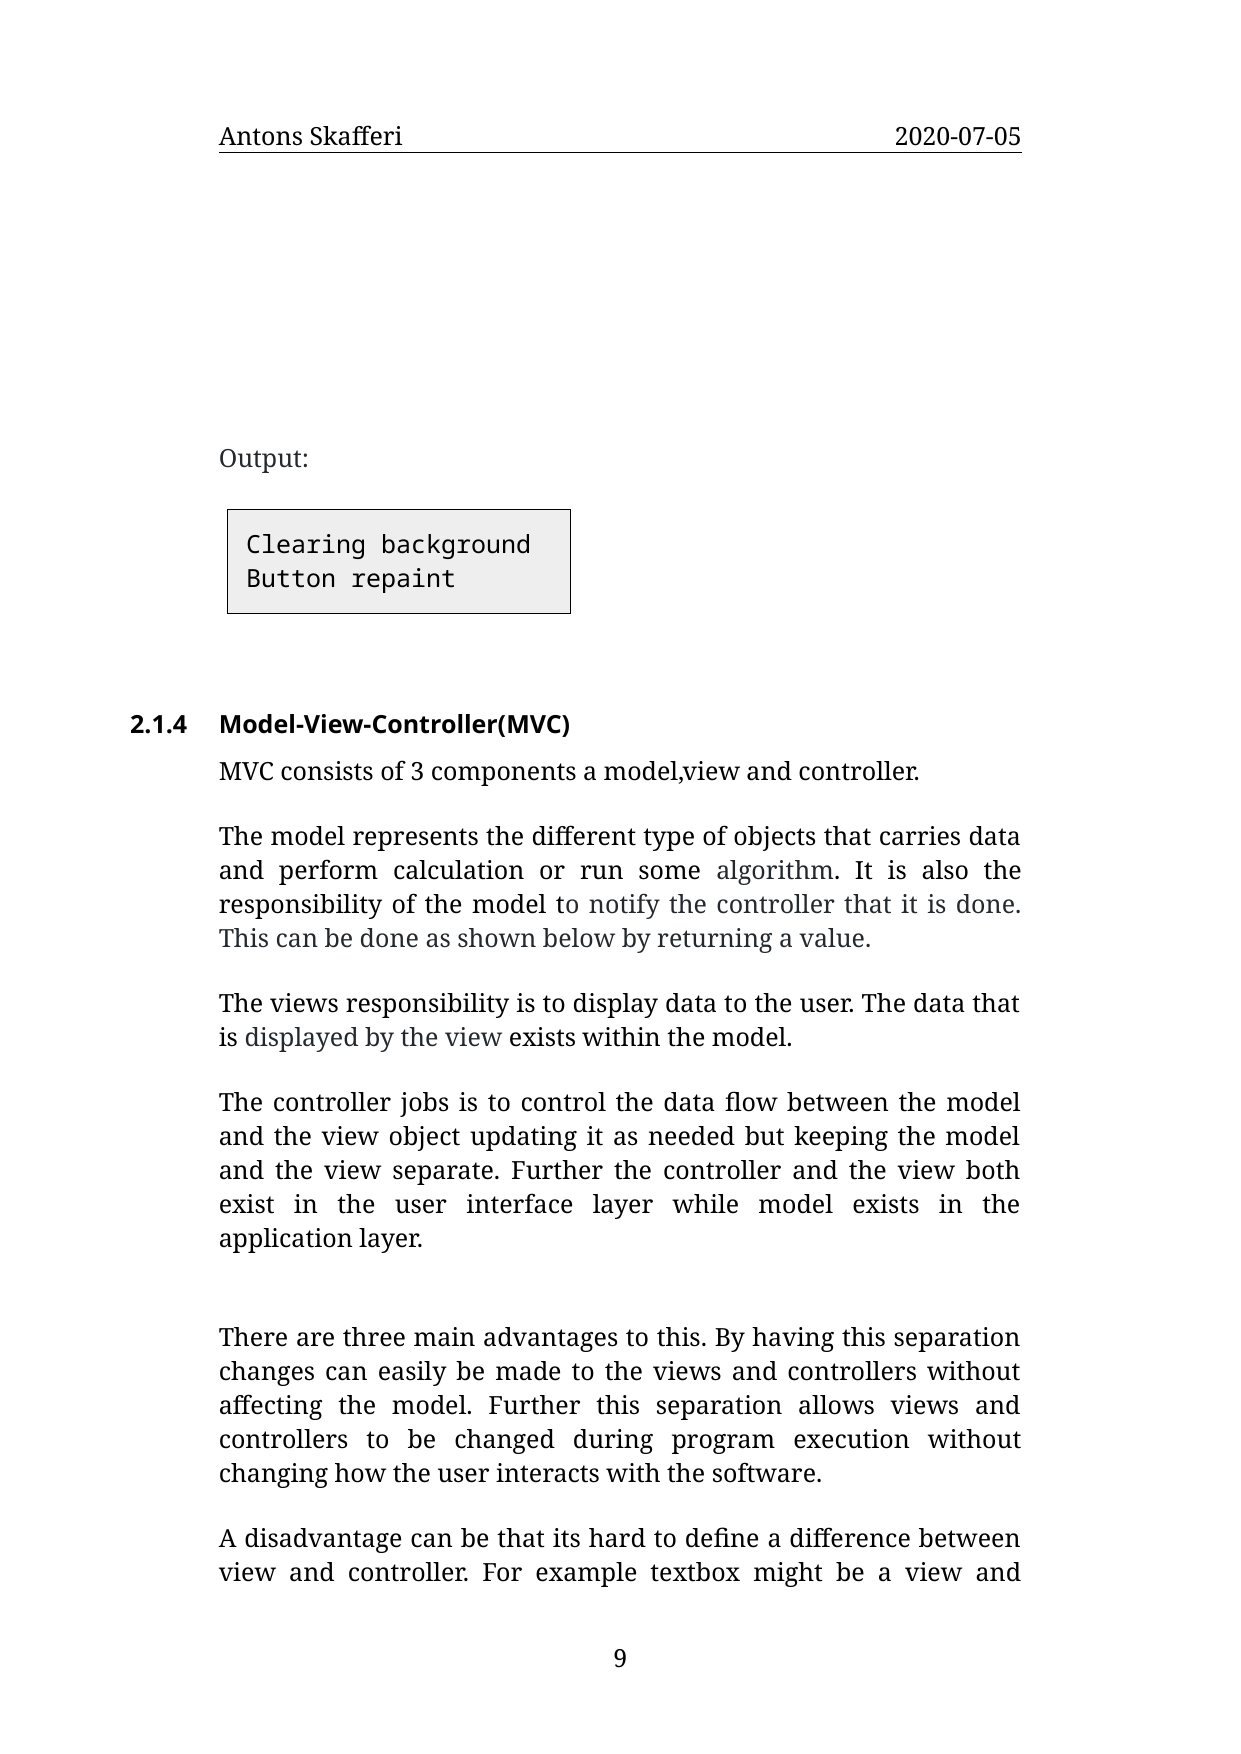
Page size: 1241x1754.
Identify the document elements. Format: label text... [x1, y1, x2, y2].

text The controller jobs is to control the data flow between the model and the view object updating it as needed but keeping the model and the view separate. Further the controller and the view both exist in the user interface layer while model exists in the application layer. [218, 1084, 1022, 1254]
subtitle Model-View-Controller(MVC) [130, 707, 1022, 741]
text There are three main advantages to this. By having this separation changes can easily be made to the views and controllers without affecting the model. Further this separation allows views and controllers to be changed during program execution without changing how the user interacts with the software. [218, 1285, 1022, 1490]
text The views responsibility is to display data to the user. The data that is displayed by the view exists within the model. [218, 985, 1022, 1053]
text Output: [218, 441, 1022, 475]
text MVC consists of 3 components a model,view and controller. [218, 754, 1022, 788]
text The model represents the different type of objects that carries data and perform calculation or run some algorithm. It is also the responsibility of the model to notify the controller that it is done. This can be done as shown below by returning a value. [218, 818, 1022, 955]
text A disadvantage can be that its hard to define a difference between view and controller. For example textbox might be a view and [218, 1520, 1022, 1588]
